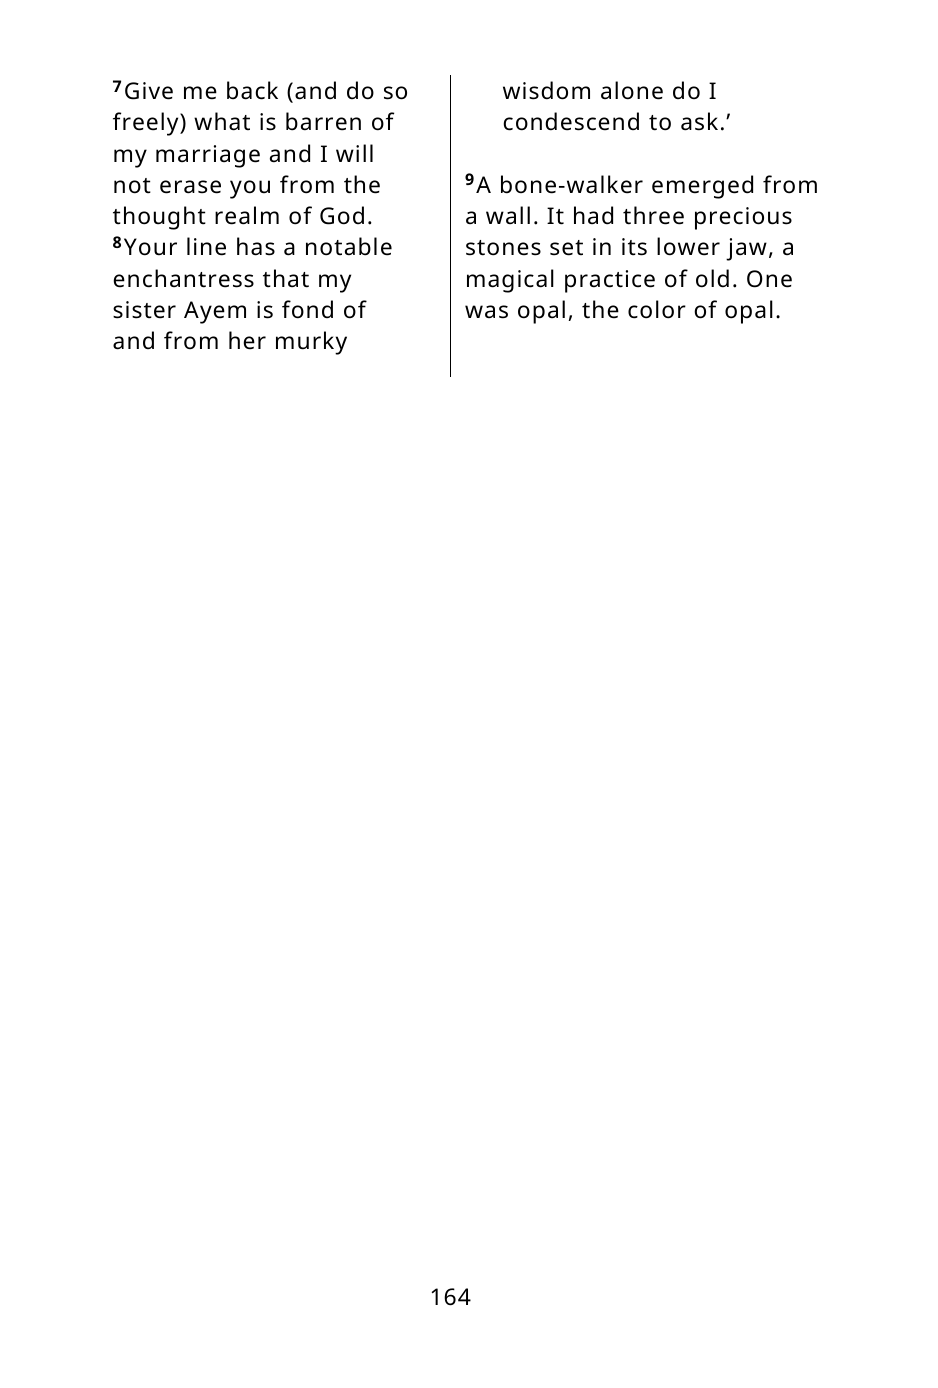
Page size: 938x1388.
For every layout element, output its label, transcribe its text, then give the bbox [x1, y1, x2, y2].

text wisdom alone do I condescend to ask.’ [502, 75, 806, 137]
text 7Give me back (and do so freely) what is barren of my marriage and I will not erase you from the thought realm of God. 8Your line has a notable enchantress that my sister Ayem is fond of and from her murky [112, 75, 416, 356]
text 9A bone-walker emerged from a wall. It had three precious stones set in its lower jaw, a magical practice of old. One was opal, the color of opal. [465, 169, 825, 325]
